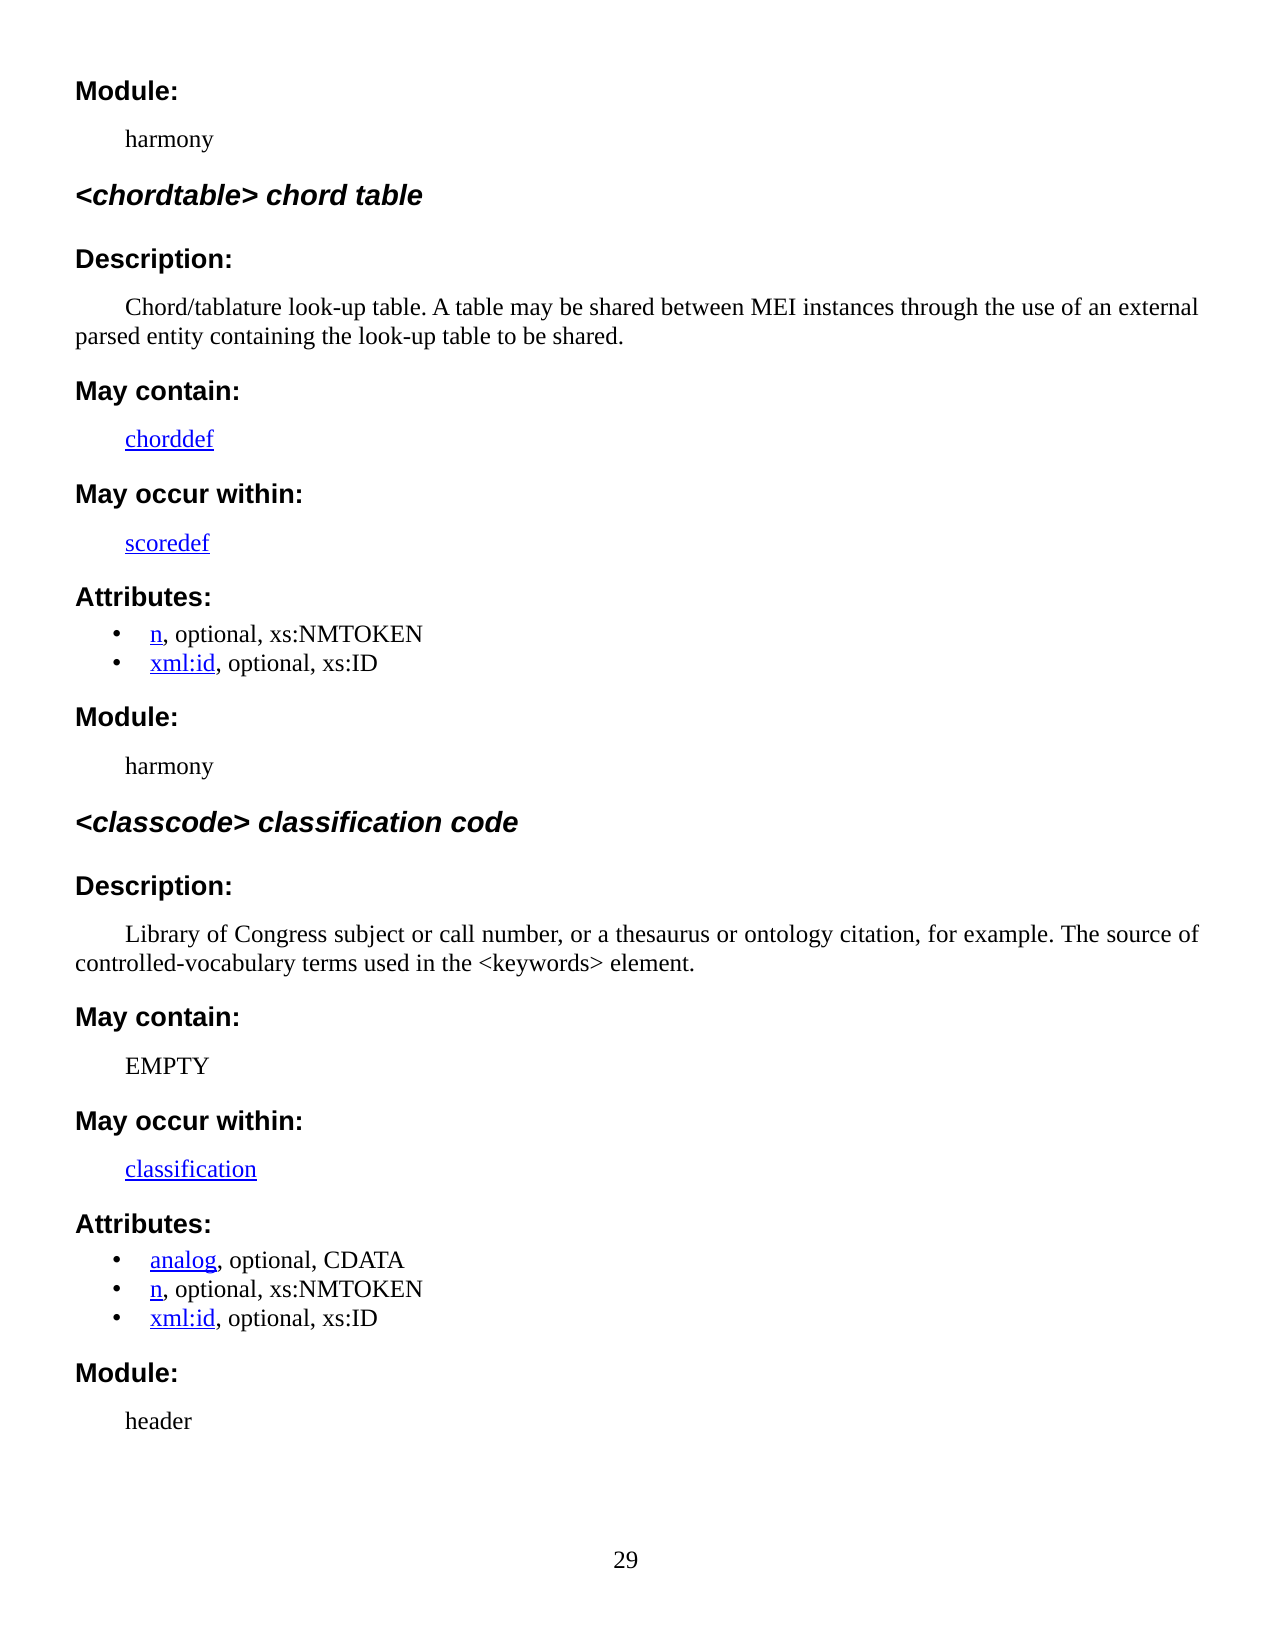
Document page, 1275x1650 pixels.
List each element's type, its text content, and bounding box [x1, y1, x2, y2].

text Library of Congress subject or call number, or a thesaurus or ontology citation, for example. The source of controlled-vocabulary terms used in the <keywords> element. [75, 919, 1200, 976]
subtitle Description: [75, 243, 1200, 274]
subtitle Description: [75, 869, 1200, 901]
list n, optional, xs:NMTOKEN [112, 1274, 1200, 1303]
text chorddef [75, 424, 1200, 453]
list xml:id, optional, xs:ID [112, 648, 1200, 676]
subtitle May occur within: [75, 478, 1200, 509]
subtitle Module: [75, 75, 1200, 106]
text harmony [75, 751, 1200, 780]
subtitle May contain: [75, 1001, 1200, 1033]
text scoredef [75, 528, 1200, 556]
subtitle Module: [75, 1357, 1200, 1388]
subtitle Attributes: [75, 581, 1200, 613]
text harmony [75, 124, 1200, 153]
list n, optional, xs:NMTOKEN [112, 619, 1200, 648]
subtitle May occur within: [75, 1105, 1200, 1136]
subtitle Attributes: [75, 1208, 1200, 1239]
subtitle <chordtable> chord table [75, 178, 1200, 212]
subtitle <classcode> classification code [75, 805, 1200, 838]
text EMPTY [75, 1051, 1200, 1080]
text Chord/tablature look-up table. A table may be shared between MEI instances through the use of an external parsed entity containing the look-up table to be shared. [75, 292, 1200, 350]
subtitle Module: [75, 701, 1200, 733]
list xml:id, optional, xs:ID [112, 1303, 1200, 1332]
text classification [75, 1154, 1200, 1183]
subtitle May contain: [75, 375, 1200, 406]
list analog, optional, CDATA [112, 1245, 1200, 1274]
text header [75, 1406, 1200, 1435]
